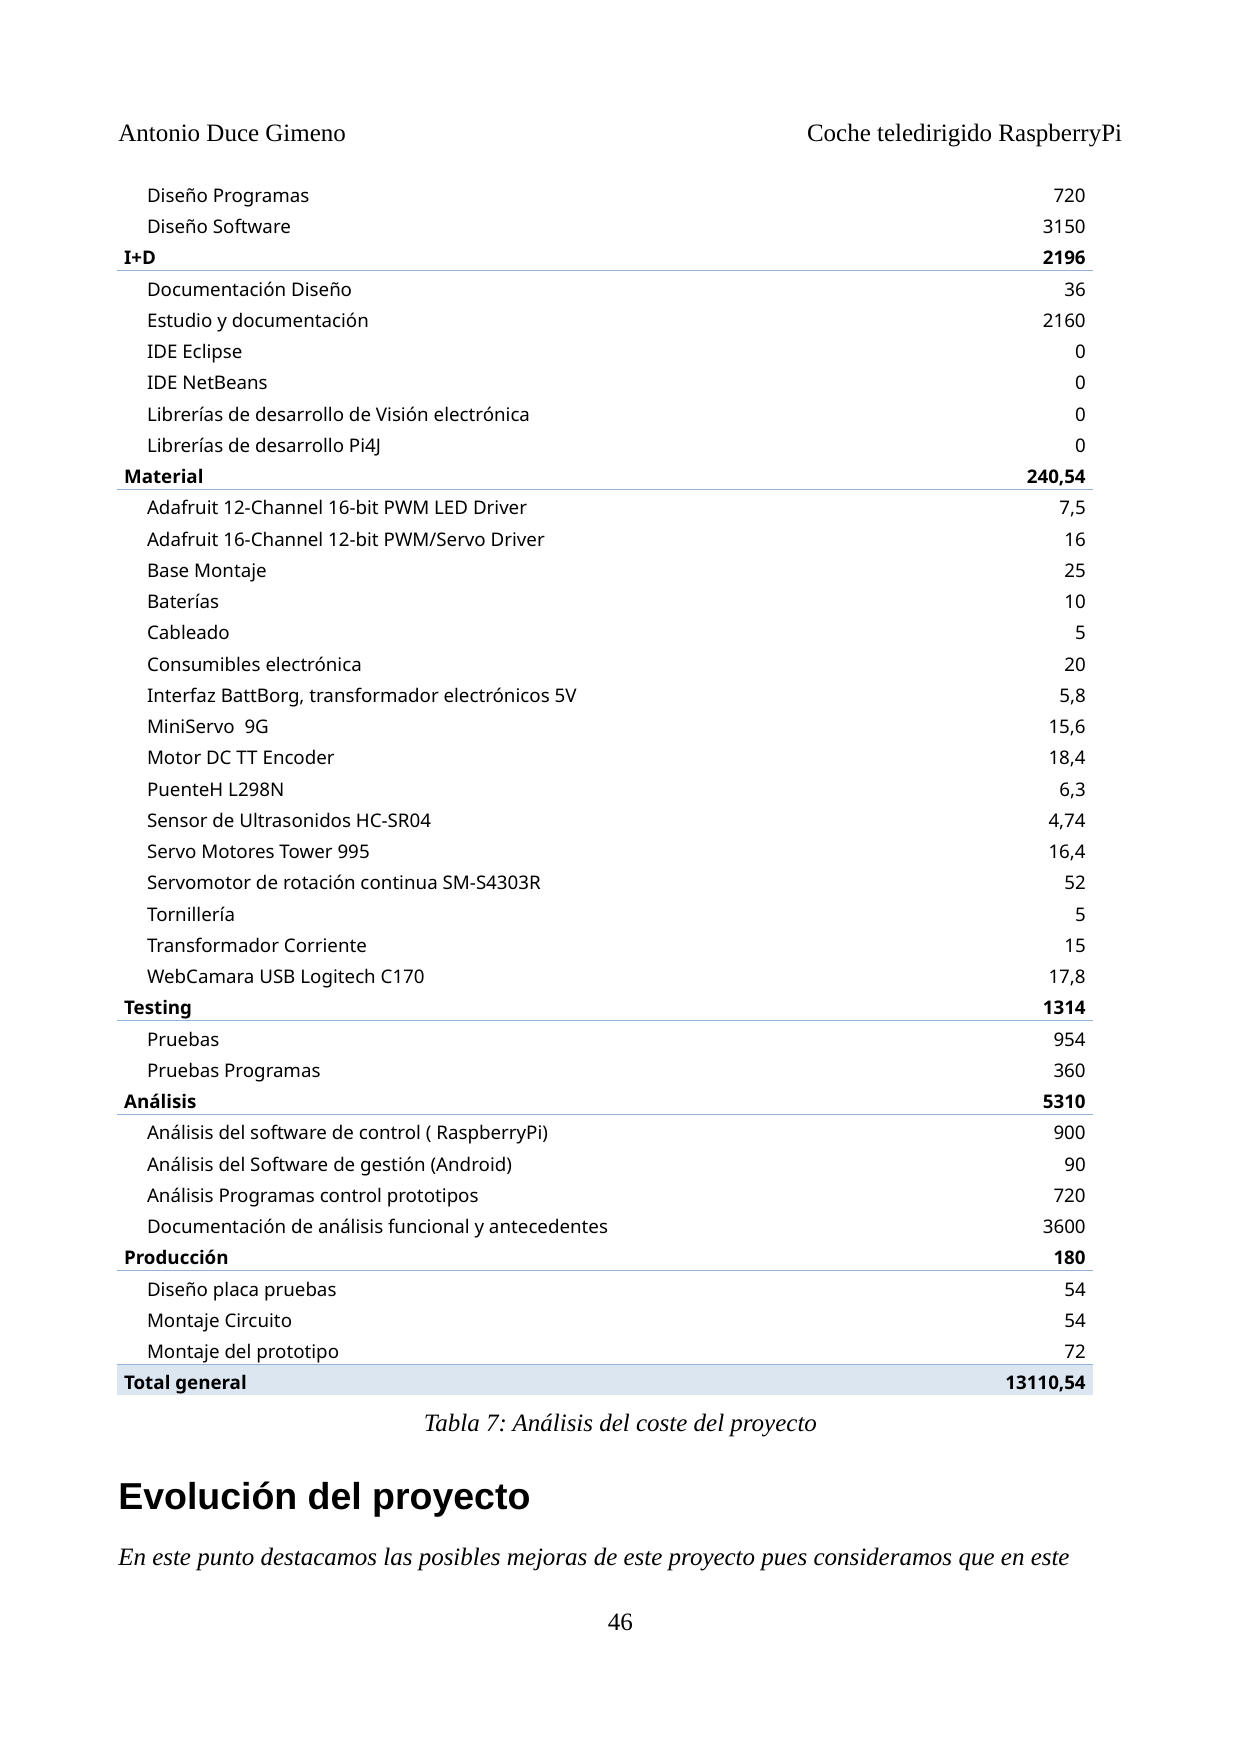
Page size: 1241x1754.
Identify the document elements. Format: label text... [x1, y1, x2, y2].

table_cell Producción [117, 1239, 685, 1270]
table_cell Interfaz BattBorg, transformador electrónicos 5V [117, 676, 685, 708]
table_cell 1314 [685, 989, 1093, 1020]
table_cell Documentación Diseño [117, 271, 685, 301]
table_cell Total general [117, 1365, 685, 1395]
table_cell 90 [685, 1145, 1093, 1176]
table_cell PuenteH L298N [117, 770, 685, 801]
table_cell 13110,54 [685, 1365, 1093, 1395]
table_cell Pruebas [117, 1021, 685, 1051]
table_cell Montaje Circuito [117, 1301, 685, 1333]
table_cell Pruebas Programas [117, 1051, 685, 1083]
table_cell Transformador Corriente [117, 926, 685, 958]
table_cell 5,8 [685, 676, 1093, 708]
table_cell Diseño Software [117, 208, 685, 239]
table_cell 6,3 [685, 770, 1093, 801]
table_cell 3600 [685, 1208, 1093, 1239]
table_cell 0 [685, 364, 1093, 395]
table_cell IDE NetBeans [117, 364, 685, 395]
table_cell 15 [685, 926, 1093, 958]
table_cell Cableado [117, 614, 685, 645]
table_cell IDE Eclipse [117, 333, 685, 364]
table_cell 20 [685, 645, 1093, 676]
table_cell Análisis [117, 1083, 685, 1114]
table_cell Adafruit 16-Channel 12-bit PWM/Servo Driver [117, 520, 685, 551]
table_cell Adafruit 12-Channel 16-bit PWM LED Driver [117, 490, 685, 520]
table_cell 54 [685, 1301, 1093, 1333]
table_cell 954 [685, 1021, 1093, 1051]
table_cell 10 [685, 583, 1093, 614]
table_cell 16 [685, 520, 1093, 551]
table_cell 360 [685, 1051, 1093, 1083]
text Tabla 7: Análisis del coste del proyecto [118, 1408, 1122, 1436]
table_cell Servo Motores Tower 995 [117, 833, 685, 864]
table_cell MiniServo 9G [117, 708, 685, 739]
table_cell 180 [685, 1239, 1093, 1270]
table_cell 0 [685, 395, 1093, 426]
table_cell Material [117, 458, 685, 489]
table_cell Análisis del software de control ( RaspberryPi) [117, 1115, 685, 1145]
table_cell Testing [117, 989, 685, 1020]
table_cell 16,4 [685, 833, 1093, 864]
table_cell 4,74 [685, 801, 1093, 833]
table_cell 52 [685, 864, 1093, 895]
table_cell Sensor de Ultrasonidos HC-SR04 [117, 801, 685, 833]
table_cell 0 [685, 426, 1093, 458]
table_cell 3150 [685, 208, 1093, 239]
table_cell 900 [685, 1115, 1093, 1145]
table_cell 240,54 [685, 458, 1093, 489]
table_cell 18,4 [685, 739, 1093, 770]
subtitle Evolución del proyecto [118, 1474, 1122, 1517]
table_cell 2160 [685, 301, 1093, 333]
table_cell 720 [685, 1176, 1093, 1208]
table_cell Diseño placa pruebas [117, 1271, 685, 1301]
table_cell Análisis del Software de gestión (Android) [117, 1145, 685, 1176]
table_cell Tornillería [117, 895, 685, 926]
table_cell 720 [685, 176, 1093, 208]
table_cell Estudio y documentación [117, 301, 685, 333]
table_cell Librerías de desarrollo Pi4J [117, 426, 685, 458]
table_cell 72 [685, 1333, 1093, 1364]
table_cell Librerías de desarrollo de Visión electrónica [117, 395, 685, 426]
table_cell Diseño Programas [117, 176, 685, 208]
table_cell 0 [685, 333, 1093, 364]
table_cell Documentación de análisis funcional y antecedentes [117, 1208, 685, 1239]
table_cell 2196 [685, 239, 1093, 270]
table_cell 5310 [685, 1083, 1093, 1114]
table_cell 5 [685, 895, 1093, 926]
table_cell I+D [117, 239, 685, 270]
table_cell 5 [685, 614, 1093, 645]
table_cell 17,8 [685, 958, 1093, 989]
table_cell Servomotor de rotación continua SM-S4303R [117, 864, 685, 895]
table_cell 7,5 [685, 490, 1093, 520]
table_cell Base Montaje [117, 551, 685, 583]
table_cell Motor DC TT Encoder [117, 739, 685, 770]
table_cell Montaje del prototipo [117, 1333, 685, 1364]
table_cell 15,6 [685, 708, 1093, 739]
table_cell Baterías [117, 583, 685, 614]
table_cell WebCamara USB Logitech C170 [117, 958, 685, 989]
table_cell Consumibles electrónica [117, 645, 685, 676]
table_cell 36 [685, 271, 1093, 301]
text En este punto destacamos las posibles mejoras de este proyecto pues consideramos que en este [118, 1542, 1122, 1571]
table_cell 25 [685, 551, 1093, 583]
table_cell Análisis Programas control prototipos [117, 1176, 685, 1208]
table_cell 54 [685, 1271, 1093, 1301]
